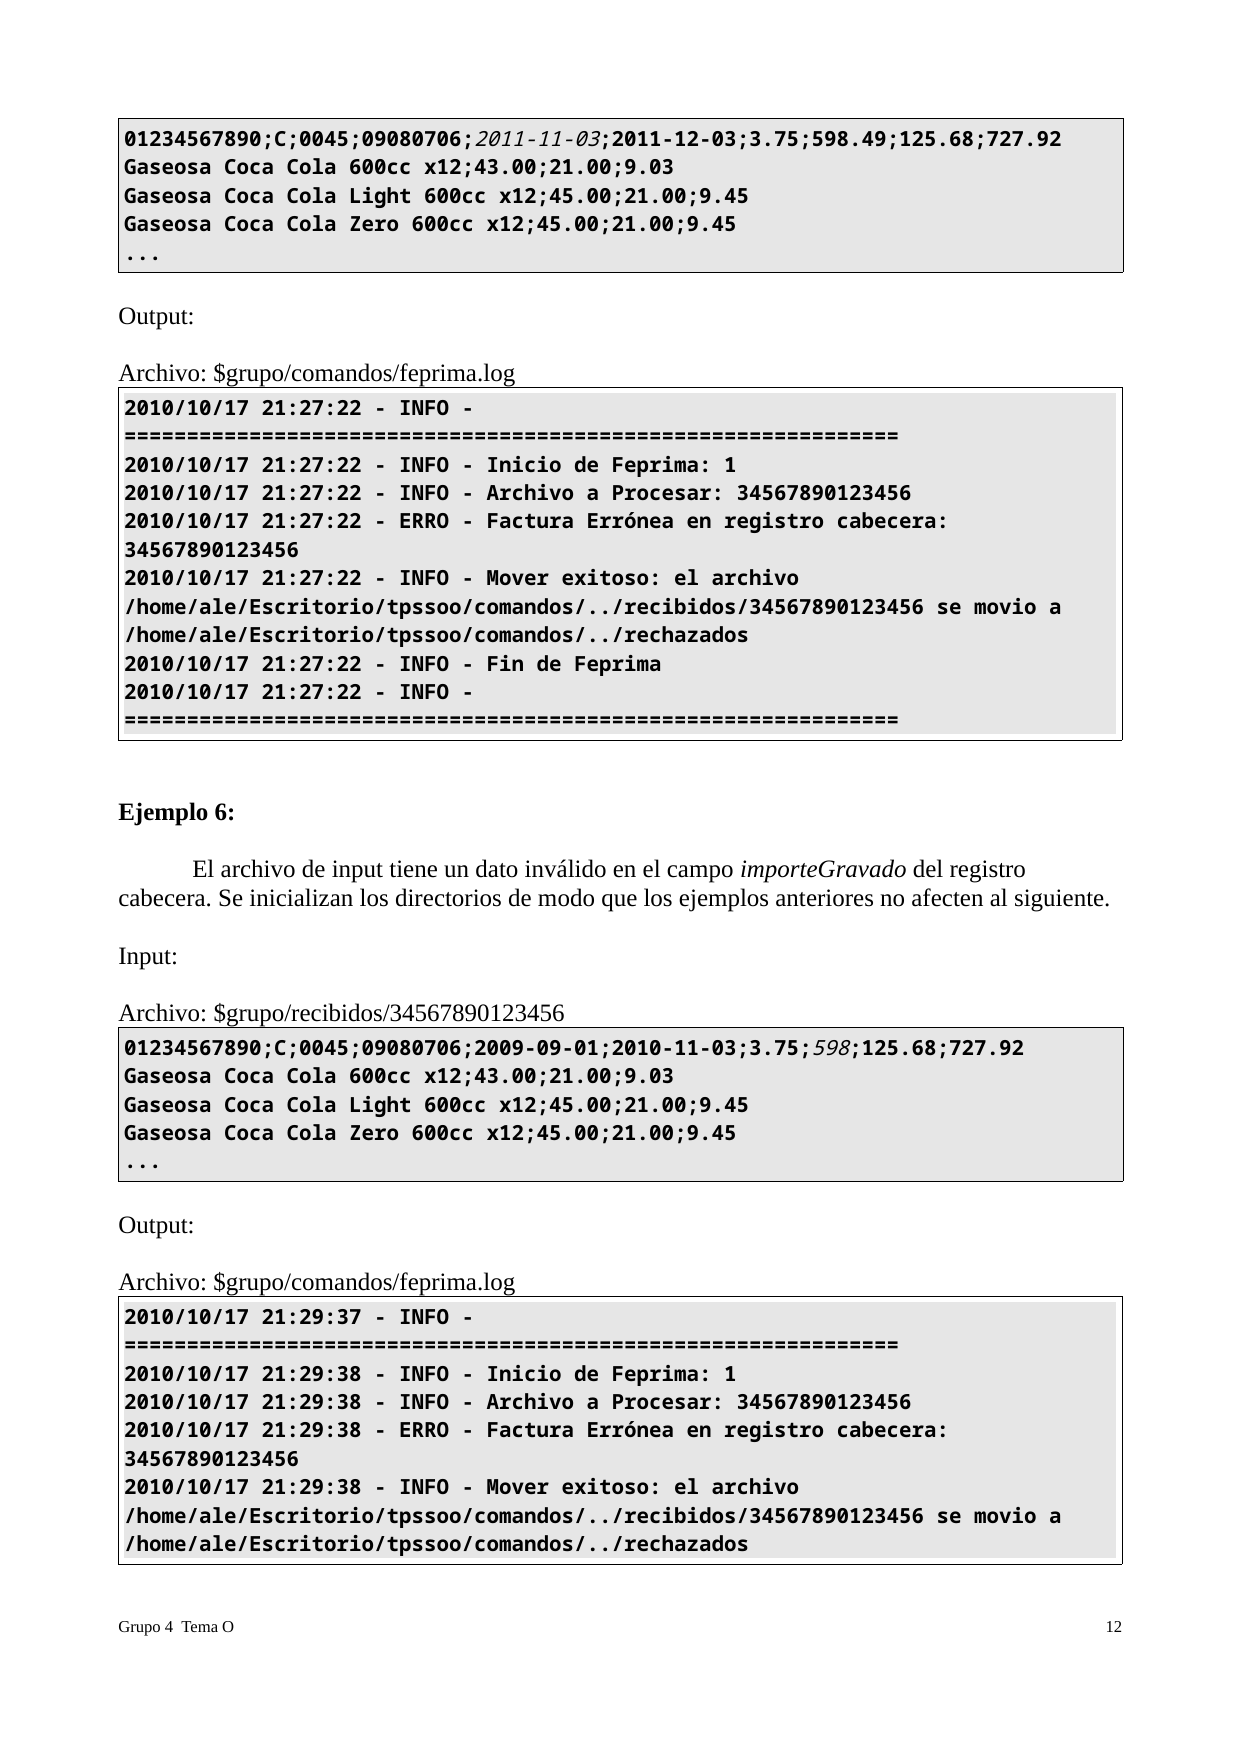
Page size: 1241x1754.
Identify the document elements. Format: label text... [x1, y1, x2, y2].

text Archivo: $grupo/recibidos/34567890123456 [118, 998, 1122, 1027]
table_header 2010/10/17 21:29:37 - INFO - ============================================================== 2010/10/17 21:29:38 - INFO - Inicio de Feprima: 1 2010/10/17 21:29:38 - INFO - Archivo a Procesar: 34567890123456 2010/10/17 21:29:38 - ERRO - Factura Errónea en registro cabecera: 34567890123456 2010/10/17 21:29:38 - INFO - Mover exitoso: el archivo /home/ale/Escritorio/tpssoo/comandos/../recibidos/34567890123456 se movio a /home/ale/Escritorio/tpssoo/comandos/../rechazados [119, 1297, 1122, 1563]
table_header 01234567890;C;0045;09080706;2009-09-01;2010-11-03;3.75;598;125.68;727.92 Gaseosa Coca Cola 600cc x12;43.00;21.00;9.03 Gaseosa Coca Cola Light 600cc x12;45.00;21.00;9.45 Gaseosa Coca Cola Zero 600cc x12;45.00;21.00;9.45 ... [119, 1028, 1123, 1181]
text Output: [118, 301, 1122, 329]
text El archivo de input tiene un dato inválido en el campo importeGravado del registro cabecera. Se inicializan los directorios de modo que los ejemplos anteriores no afecten al siguiente. [118, 854, 1122, 912]
text Archivo: $grupo/comandos/feprima.log [118, 358, 1122, 387]
text Input: [118, 941, 1122, 969]
table_header 2010/10/17 21:27:22 - INFO - ============================================================== 2010/10/17 21:27:22 - INFO - Inicio de Feprima: 1 2010/10/17 21:27:22 - INFO - Archivo a Procesar: 34567890123456 2010/10/17 21:27:22 - ERRO - Factura Errónea en registro cabecera: 34567890123456 2010/10/17 21:27:22 - INFO - Mover exitoso: el archivo /home/ale/Escritorio/tpssoo/comandos/../recibidos/34567890123456 se movio a /home/ale/Escritorio/tpssoo/comandos/../rechazados 2010/10/17 21:27:22 - INFO - Fin de Feprima 2010/10/17 21:27:22 - INFO - ============================================================== [119, 388, 1122, 740]
text Output: [118, 1210, 1122, 1238]
text Archivo: $grupo/comandos/feprima.log [118, 1267, 1122, 1296]
text Ejemplo 6: [118, 797, 1122, 826]
table_header 01234567890;C;0045;09080706;2011-11-03;2011-12-03;3.75;598.49;125.68;727.92 Gaseosa Coca Cola 600cc x12;43.00;21.00;9.03 Gaseosa Coca Cola Light 600cc x12;45.00;21.00;9.45 Gaseosa Coca Cola Zero 600cc x12;45.00;21.00;9.45 ... [119, 119, 1123, 272]
